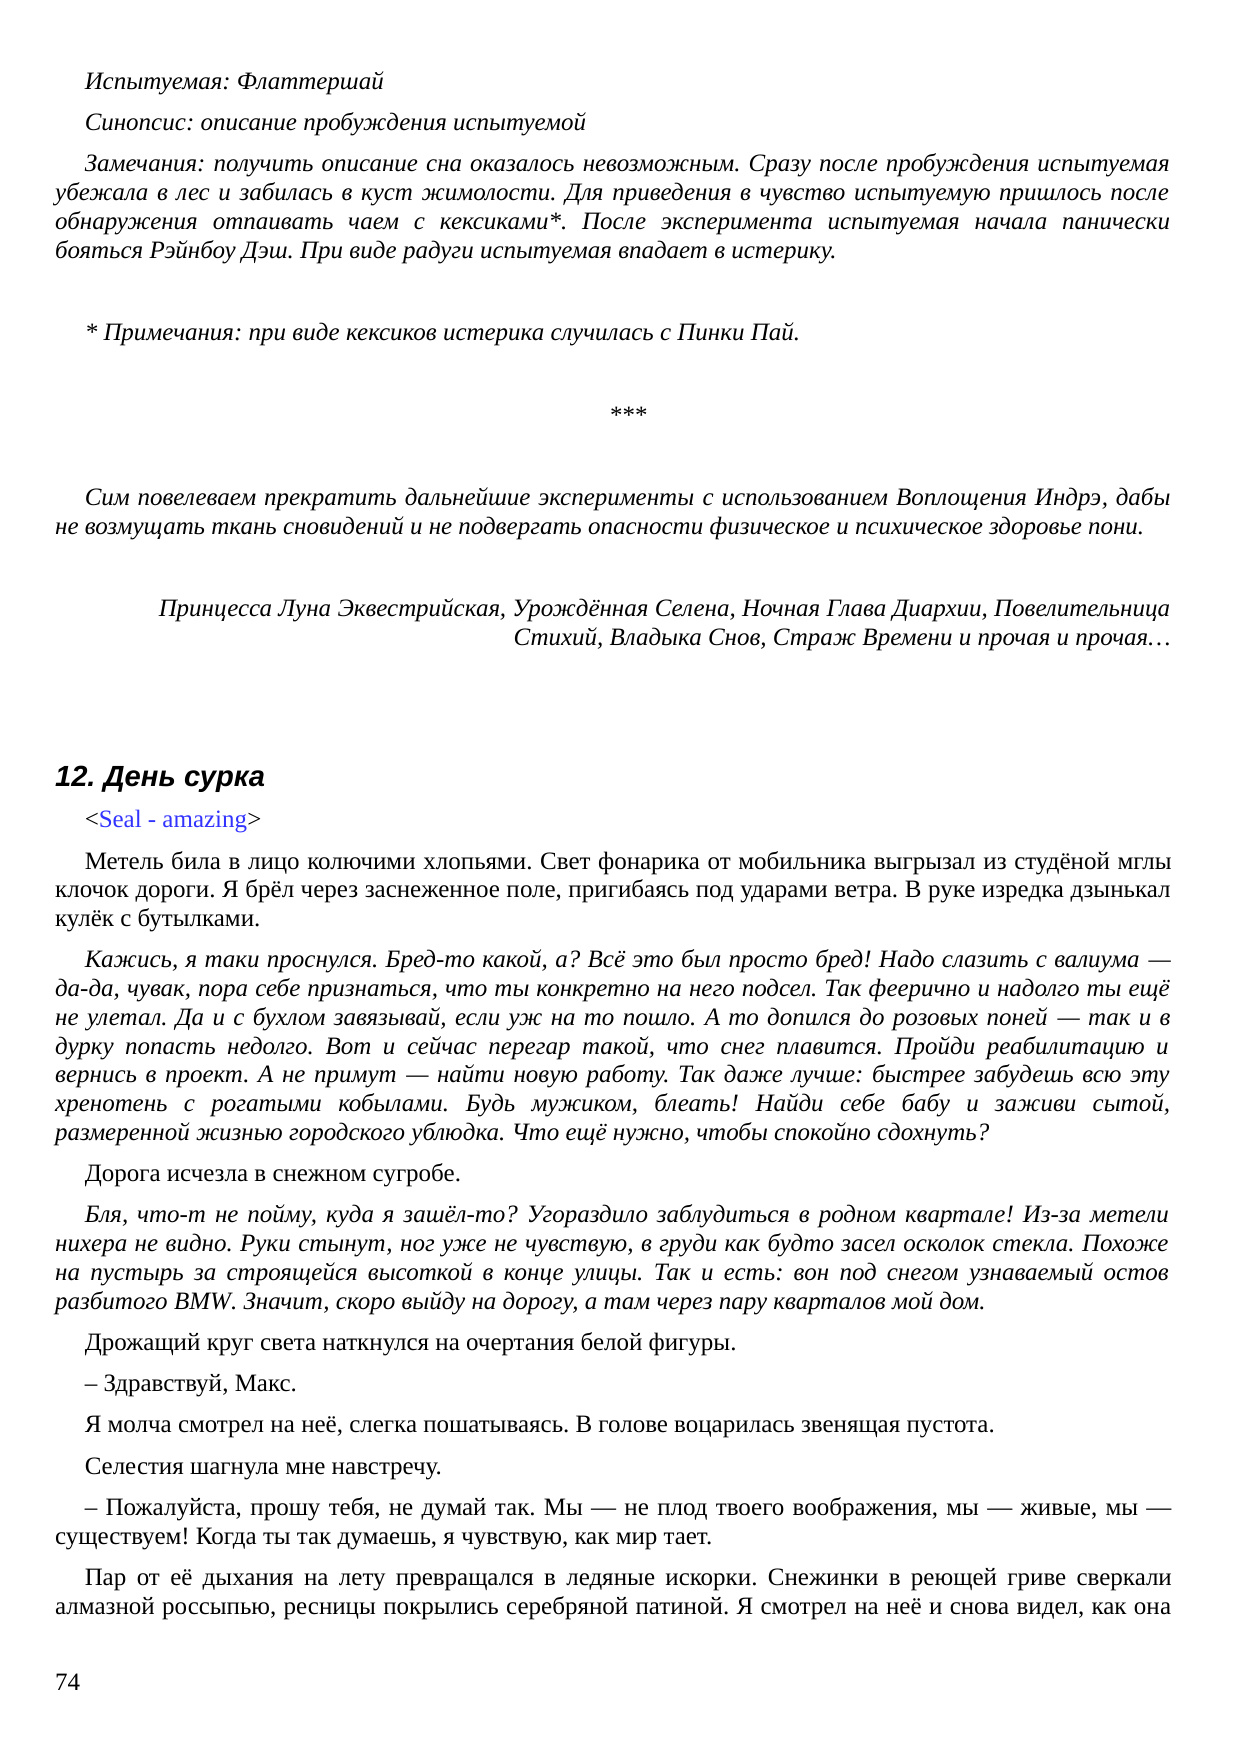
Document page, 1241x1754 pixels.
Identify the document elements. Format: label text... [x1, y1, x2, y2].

text Кажись, я таки проснулся. Бред-то какой, а? Всё это был просто бред! Надо слазить с валиума — да-да, чувак, пора себе признаться, что ты конкретно на него подсел. Так феерично и надолго ты ещё не улетал. Да и с бухлом завязывай, если уж на то пошло. А то допился до розовых поней — так и в дурку попасть недолго. Вот и сейчас перегар такой, что снег плавится. Пройди реабилитацию и вернись в проект. А не примут — найти новую работу. Так даже лучше: быстрее забудешь всю эту хренотень с рогатыми кобылами. Будь мужиком, блеать! Найди себе бабу и заживи сытой, размеренной жизнью городского ублюдка. Что ещё нужно, чтобы спокойно сдохнуть? [55, 944, 1173, 1146]
text <Seal - amazing> [55, 804, 1173, 833]
text – Здравствуй, Макс. [55, 1368, 1173, 1397]
text Испытуемая: Флаттершай [55, 66, 1173, 95]
text Дорога исчезла в снежном сугробе. [55, 1158, 1173, 1187]
text Сим повелеваем прекратить дальнейшие эксперименты с использованием Воплощения Индрэ, дабы не возмущать ткань сновидений и не подвергать опасности физическое и психическое здоровье пони. [55, 482, 1173, 540]
text Селестия шагнула мне навстречу. [55, 1451, 1173, 1479]
text Замечания: получить описание сна оказалось невозможным. Сразу после пробуждения испытуемая убежала в лес и забилась в куст жимолости. Для приведения в чувство испытуемую пришлось после обнаружения отпаивать чаем с кексиками*. После эксперимента испытуемая начала панически бояться Рэйнбоу Дэш. При виде радуги испытуемая впадает в истерику. [55, 148, 1173, 263]
text Я молча смотрел на неё, слегка пошатываясь. В голове воцарилась звенящая пустота. [55, 1409, 1173, 1438]
text Пар от её дыхания на лету превращался в ледяные искорки. Снежинки в реющей гриве сверкали алмазной россыпью, ресницы покрылись серебряной патиной. Я смотрел на неё и снова видел, как она [55, 1562, 1173, 1619]
text Принцесса Луна Эквестрийская, Урождённая Селена, Ночная Глава Диархии, Повелительница Стихий, Владыка Снов, Страж Времени и прочая и прочая… [55, 593, 1173, 651]
text Метель била в лицо колючими хлопьями. Свет фонарика от мобильника выгрызал из студёной мглы клочок дороги. Я брёл через заснеженное поле, пригибаясь под ударами ветра. В руке изредка дзынькал кулёк с бутылками. [55, 846, 1173, 932]
text Бля, что-т не пойму, куда я зашёл-то? Угораздило заблудиться в родном квартале! Из-за метели нихера не видно. Руки стынут, ног уже не чувствую, в груди как будто засел осколок стекла. Похоже на пустырь за строящейся высоткой в конце улицы. Так и есть: вон под снегом узнаваемый остов разбитого BMW. Значит, скоро выйду на дорогу, а там через пару кварталов мой дом. [55, 1199, 1173, 1314]
text Синопсис: описание пробуждения испытуемой [55, 107, 1173, 136]
subtitle 12. День сурка [55, 758, 1173, 792]
text Дрожащий круг света наткнулся на очертания белой фигуры. [55, 1327, 1173, 1356]
text – Пожалуйста, прошу тебя, не думай так. Мы — не плод твоего воображения, мы — живые, мы — существуем! Когда ты так думаешь, я чувствую, как мир тает. [55, 1492, 1173, 1549]
text *** [55, 400, 1173, 428]
text * Примечания: при виде кексиков истерика случилась с Пинки Пай. [55, 317, 1173, 346]
